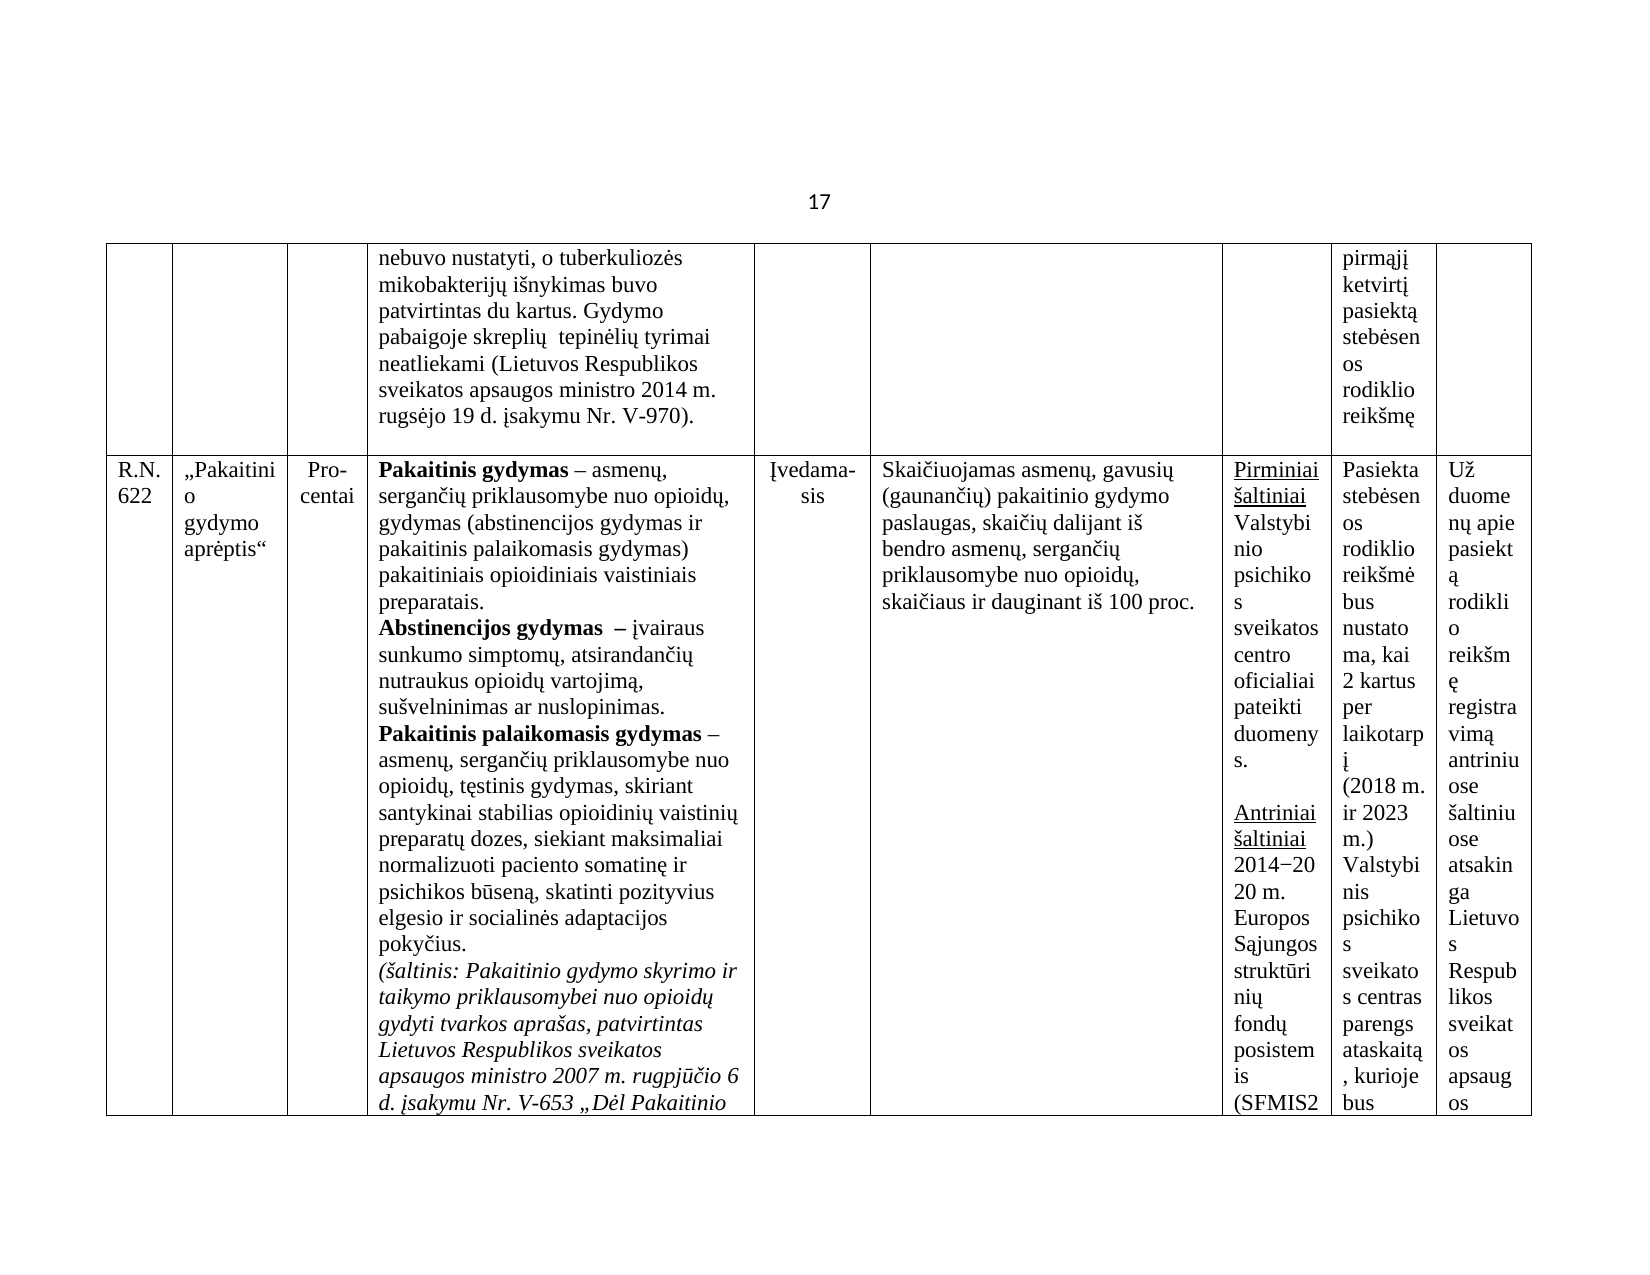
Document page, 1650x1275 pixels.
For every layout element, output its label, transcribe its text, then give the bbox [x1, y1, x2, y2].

table_cell pirmąjį ketvirtį pasiektą stebėsenos rodiklio reikšmę [1332, 244, 1436, 455]
table_cell [107, 244, 172, 455]
table_cell Skaičiuojamas asmenų, gavusių (gaunančių) pakaitinio gydymo paslaugas, skaičių dalijant iš bendro asmenų, sergančių priklausomybe nuo opioidų, skaičiaus ir dauginant iš 100 proc. [871, 456, 1222, 1115]
table_cell [173, 244, 287, 455]
table_cell Už duomenų apie pasiektą rodiklio reikšmę registravimą antriniuose šaltiniuose atsakinga Lietuvos Respublikos sveikatos apsaugos [1437, 456, 1531, 1115]
table_cell [871, 244, 1222, 455]
table_cell [1437, 244, 1531, 455]
table_cell R.N.622 [107, 456, 172, 1115]
table_cell Pro-centai [288, 456, 367, 1115]
table_cell [755, 244, 870, 455]
table_cell Pasiekta stebėsenos rodiklio reikšmė bus nustatoma, kai 2 kartus per laikotarpį (2018 m. ir 2023 m.) Valstybinis psichikos sveikatos centras parengs ataskaitą, kurioje bus [1332, 456, 1436, 1115]
table_cell Pakaitinis gydymas – asmenų, sergančių priklausomybe nuo opioidų, gydymas (abstinencijos gydymas ir pakaitinis palaikomasis gydymas) pakaitiniais opioidiniais vaistiniais preparatais. Abstinencijos gydymas – įvairaus sunkumo simptomų, atsirandančių nutraukus opioidų vartojimą, sušvelninimas ar nuslopinimas. Pakaitinis palaikomasis gydymas – asmenų, sergančių priklausomybe nuo opioidų, tęstinis gydymas, skiriant santykinai stabilias opioidinių vaistinių preparatų dozes, siekiant maksimaliai normalizuoti paciento somatinę ir psichikos būseną, skatinti pozityvius elgesio ir socialinės adaptacijos pokyčius. (šaltinis: Pakaitinio gydymo skyrimo ir taikymo priklausomybei nuo opioidų gydyti tvarkos aprašas, patvirtintas Lietuvos Respublikos sveikatos apsaugos ministro 2007 m. rugpjūčio 6 d. įsakymu Nr. V-653 „Dėl Pakaitinio [368, 456, 754, 1115]
table_cell Pirminiai šaltiniai Valstybinio psichikos sveikatos centro oficialiai pateikti duomenys. Antriniai šaltiniai 2014−2020 m. Europos Sąjungos struktūrinių fondų posistemis (SFMIS2 [1223, 456, 1331, 1115]
table_cell Įvedama-sis [755, 456, 870, 1115]
table_cell nebuvo nustatyti, o tuberkuliozės mikobakterijų išnykimas buvo patvirtintas du kartus. Gydymo pabaigoje skreplių tepinėlių tyrimai neatliekami (Lietuvos Respublikos sveikatos apsaugos ministro 2014 m. rugsėjo 19 d. įsakymu Nr. V-970). [368, 244, 754, 455]
table_cell [1223, 244, 1331, 455]
table_cell „Pakaitinio gydymo aprėptis“ [173, 456, 287, 1115]
table_cell [288, 244, 367, 455]
